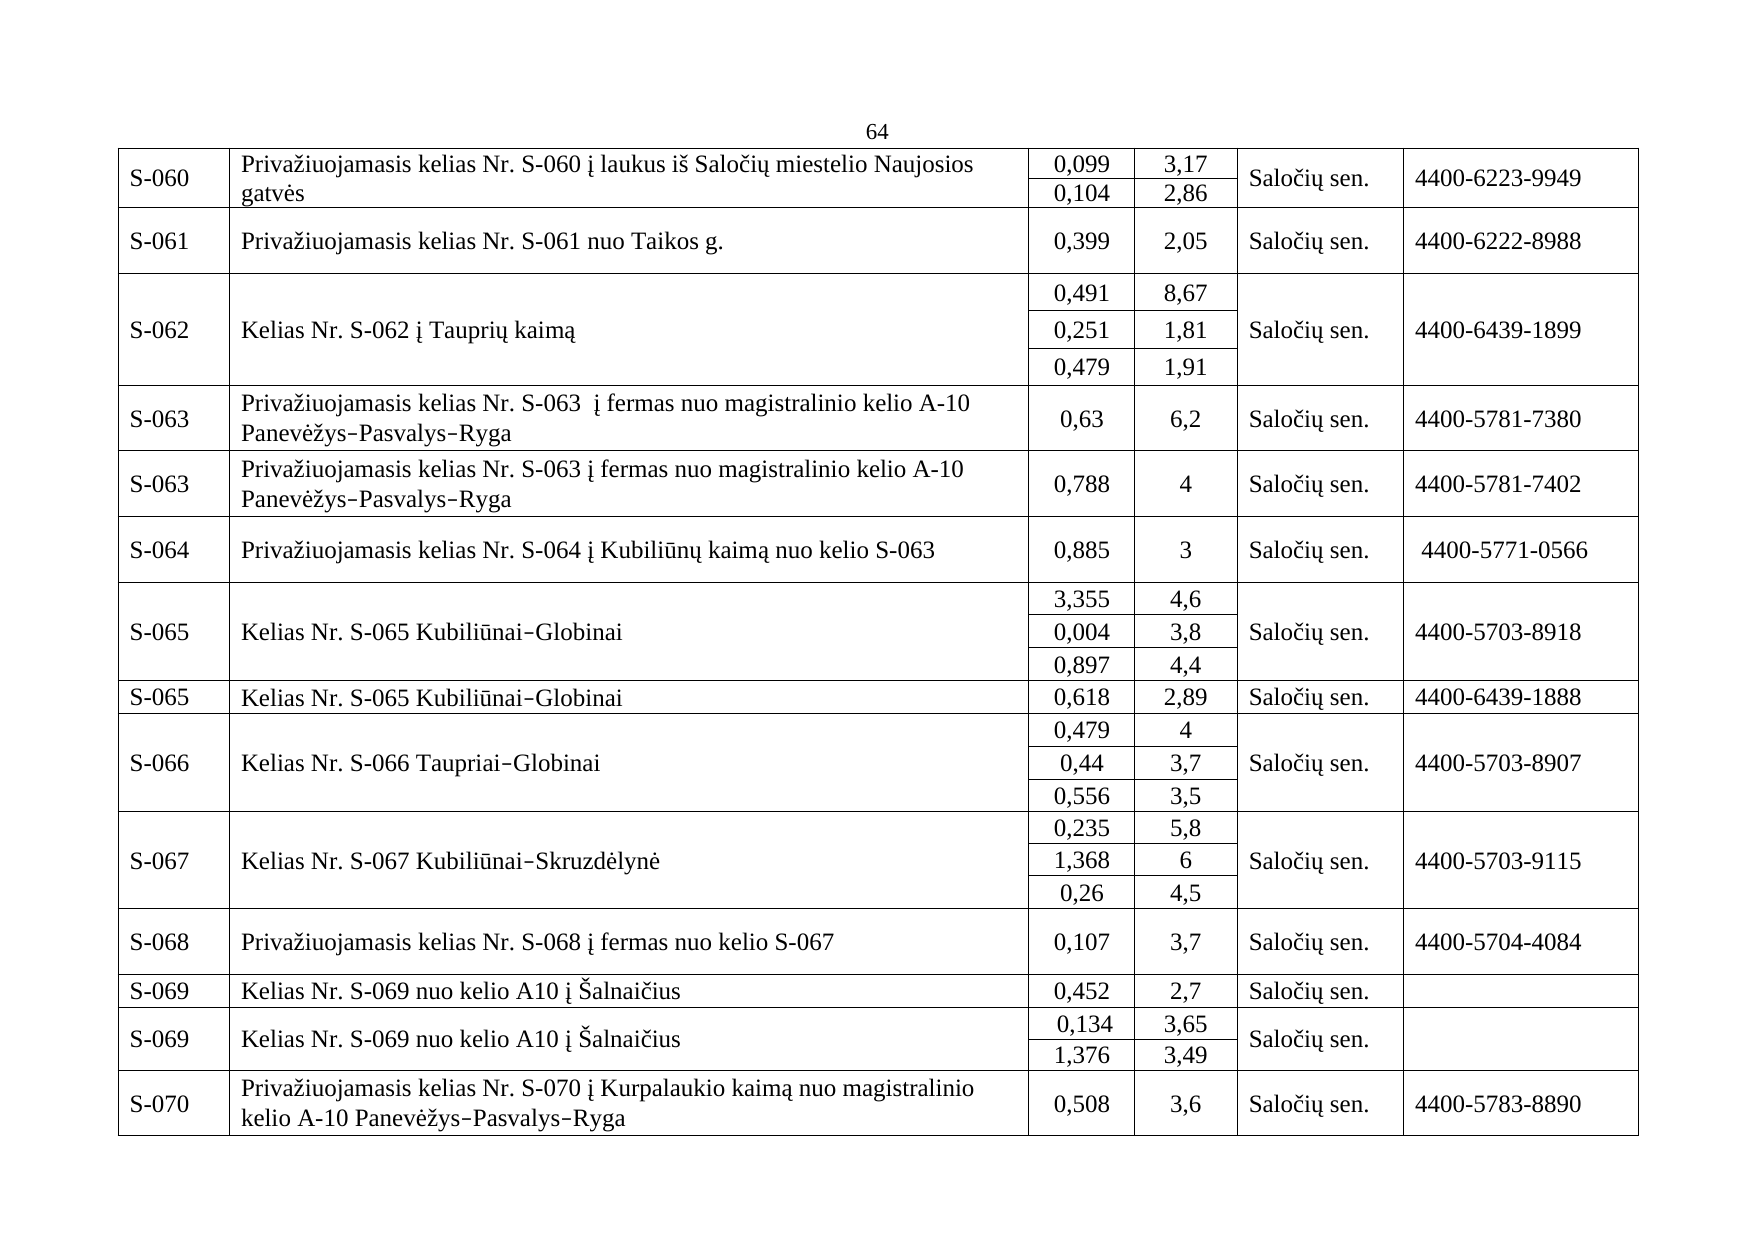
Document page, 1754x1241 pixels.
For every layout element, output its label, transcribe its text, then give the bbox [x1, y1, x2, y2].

table_cell 4 [1135, 451, 1237, 516]
table_cell 3,7 [1135, 747, 1237, 778]
table_cell 2,05 [1135, 208, 1237, 273]
table_cell 3,6 [1135, 1071, 1237, 1135]
table_cell 2,89 [1135, 681, 1237, 713]
table_cell 4400-5783-8890 [1404, 1071, 1638, 1135]
table_cell Privažiuojamasis kelias Nr. S-068 į fermas nuo kelio S-067 [230, 909, 1028, 974]
table_cell 0,099 [1029, 149, 1134, 177]
table_cell 4400-6222-8988 [1404, 208, 1638, 273]
table_cell S-068 [119, 909, 229, 974]
table_cell 4,6 [1135, 583, 1237, 614]
table_cell 0,618 [1029, 681, 1134, 713]
table_cell 3,355 [1029, 583, 1134, 614]
table_cell S-065 [119, 681, 229, 713]
table_cell Saločių sen. [1238, 149, 1403, 207]
table_cell Privažiuojamasis kelias Nr. S-060 į laukus iš Saločių miestelio Naujosios gatvės [230, 149, 1028, 207]
table_cell 0,134 [1029, 1008, 1134, 1039]
table_cell Saločių sen. [1238, 681, 1403, 713]
table_cell 0,104 [1029, 179, 1134, 207]
table_cell 4 [1135, 714, 1237, 746]
table_cell Saločių sen. [1238, 208, 1403, 273]
table_cell 3,17 [1135, 149, 1237, 177]
table_cell Saločių sen. [1238, 517, 1403, 582]
table_cell Kelias Nr. S-062 į Tauprių kaimą [230, 274, 1028, 385]
table_cell [1404, 975, 1638, 1007]
table_cell Privažiuojamasis kelias Nr. S-064 į Kubiliūnų kaimą nuo kelio S-063 [230, 517, 1028, 582]
table_cell 0,251 [1029, 311, 1134, 347]
table_cell Saločių sen. [1238, 812, 1403, 908]
table_cell 0,479 [1029, 714, 1134, 746]
table_cell Privažiuojamasis kelias Nr. S-063 į fermas nuo magistralinio kelio A-10 Panevėžys–Pasvalys–Ryga [230, 451, 1028, 516]
table_cell S-069 [119, 975, 229, 1007]
table_cell 3,7 [1135, 909, 1237, 974]
table_cell S-065 [119, 583, 229, 680]
table_cell 0,26 [1029, 876, 1134, 908]
table_cell Saločių sen. [1238, 714, 1403, 811]
table_cell S-067 [119, 812, 229, 908]
table_cell Saločių sen. [1238, 909, 1403, 974]
table_cell 0,491 [1029, 274, 1134, 310]
table_cell 4400-5703-8918 [1404, 583, 1638, 680]
table_cell S-069 [119, 1008, 229, 1070]
table_cell Saločių sen. [1238, 274, 1403, 385]
table_cell Kelias Nr. S-069 nuo kelio A10 į Šalnaičius [230, 975, 1028, 1007]
table_cell 1,368 [1029, 844, 1134, 875]
table_cell Saločių sen. [1238, 451, 1403, 516]
table_cell 4400-5703-9115 [1404, 812, 1638, 908]
table_cell Kelias Nr. S-069 nuo kelio A10 į Šalnaičius [230, 1008, 1028, 1070]
table_cell 4400-6439-1888 [1404, 681, 1638, 713]
table_cell 0,004 [1029, 615, 1134, 647]
table_cell Saločių sen. [1238, 386, 1403, 450]
table_cell S-060 [119, 149, 229, 207]
table_cell [1404, 1008, 1638, 1070]
table_cell Saločių sen. [1238, 1071, 1403, 1135]
table_cell 4,4 [1135, 648, 1237, 680]
table_cell 0,452 [1029, 975, 1134, 1007]
table_cell S-062 [119, 274, 229, 385]
table_cell 3,8 [1135, 615, 1237, 647]
table_cell 5,8 [1135, 812, 1237, 842]
table_cell 4400-5771-0566 [1404, 517, 1638, 582]
table_cell Kelias Nr. S-065 Kubiliūnai–Globinai [230, 583, 1028, 680]
table_cell 4,5 [1135, 876, 1237, 908]
table_cell 4400-5704-4084 [1404, 909, 1638, 974]
table_cell 1,91 [1135, 349, 1237, 385]
table_cell Saločių sen. [1238, 583, 1403, 680]
table_cell 0,44 [1029, 747, 1134, 778]
table_cell 6,2 [1135, 386, 1237, 450]
table_cell Kelias Nr. S-065 Kubiliūnai–Globinai [230, 681, 1028, 713]
table_cell S-070 [119, 1071, 229, 1135]
table_cell S-061 [119, 208, 229, 273]
table_cell Kelias Nr. S-066 Taupriai–Globinai [230, 714, 1028, 811]
table_cell 1,81 [1135, 311, 1237, 347]
table_cell 4400-6223-9949 [1404, 149, 1638, 207]
table_cell 3,65 [1135, 1008, 1237, 1039]
table_cell 0,788 [1029, 451, 1134, 516]
table_cell 0,897 [1029, 648, 1134, 680]
table_cell Privažiuojamasis kelias Nr. S-061 nuo Taikos g. [230, 208, 1028, 273]
table_cell 0,235 [1029, 812, 1134, 842]
table_cell 0,107 [1029, 909, 1134, 974]
table_cell 1,376 [1029, 1040, 1134, 1070]
table_cell 2,7 [1135, 975, 1237, 1007]
table_cell 0,63 [1029, 386, 1134, 450]
table_cell 6 [1135, 844, 1237, 875]
table_cell S-064 [119, 517, 229, 582]
table_cell Kelias Nr. S-067 Kubiliūnai–Skruzdėlynė [230, 812, 1028, 908]
table_cell S-063 [119, 386, 229, 450]
table_cell S-063 [119, 451, 229, 516]
table_cell 3,49 [1135, 1040, 1237, 1070]
table_cell Privažiuojamasis kelias Nr. S-070 į Kurpalaukio kaimą nuo magistralinio kelio A-10 Panevėžys–Pasvalys–Ryga [230, 1071, 1028, 1135]
table_cell 8,67 [1135, 274, 1237, 310]
table_cell 0,399 [1029, 208, 1134, 273]
table_cell Saločių sen. [1238, 975, 1403, 1007]
table_cell S-066 [119, 714, 229, 811]
table_cell 3 [1135, 517, 1237, 582]
table_cell 0,885 [1029, 517, 1134, 582]
table_cell 4400-5703-8907 [1404, 714, 1638, 811]
table_cell 2,86 [1135, 179, 1237, 207]
table_cell 4400-5781-7402 [1404, 451, 1638, 516]
table_cell 4400-6439-1899 [1404, 274, 1638, 385]
table_cell 4400-5781-7380 [1404, 386, 1638, 450]
table_cell 0,479 [1029, 349, 1134, 385]
table_cell 0,556 [1029, 780, 1134, 811]
table_cell Saločių sen. [1238, 1008, 1403, 1070]
table_cell Privažiuojamasis kelias Nr. S-063 į fermas nuo magistralinio kelio A-10 Panevėžys–Pasvalys–Ryga [230, 386, 1028, 450]
table_cell 0,508 [1029, 1071, 1134, 1135]
table_cell 3,5 [1135, 780, 1237, 811]
